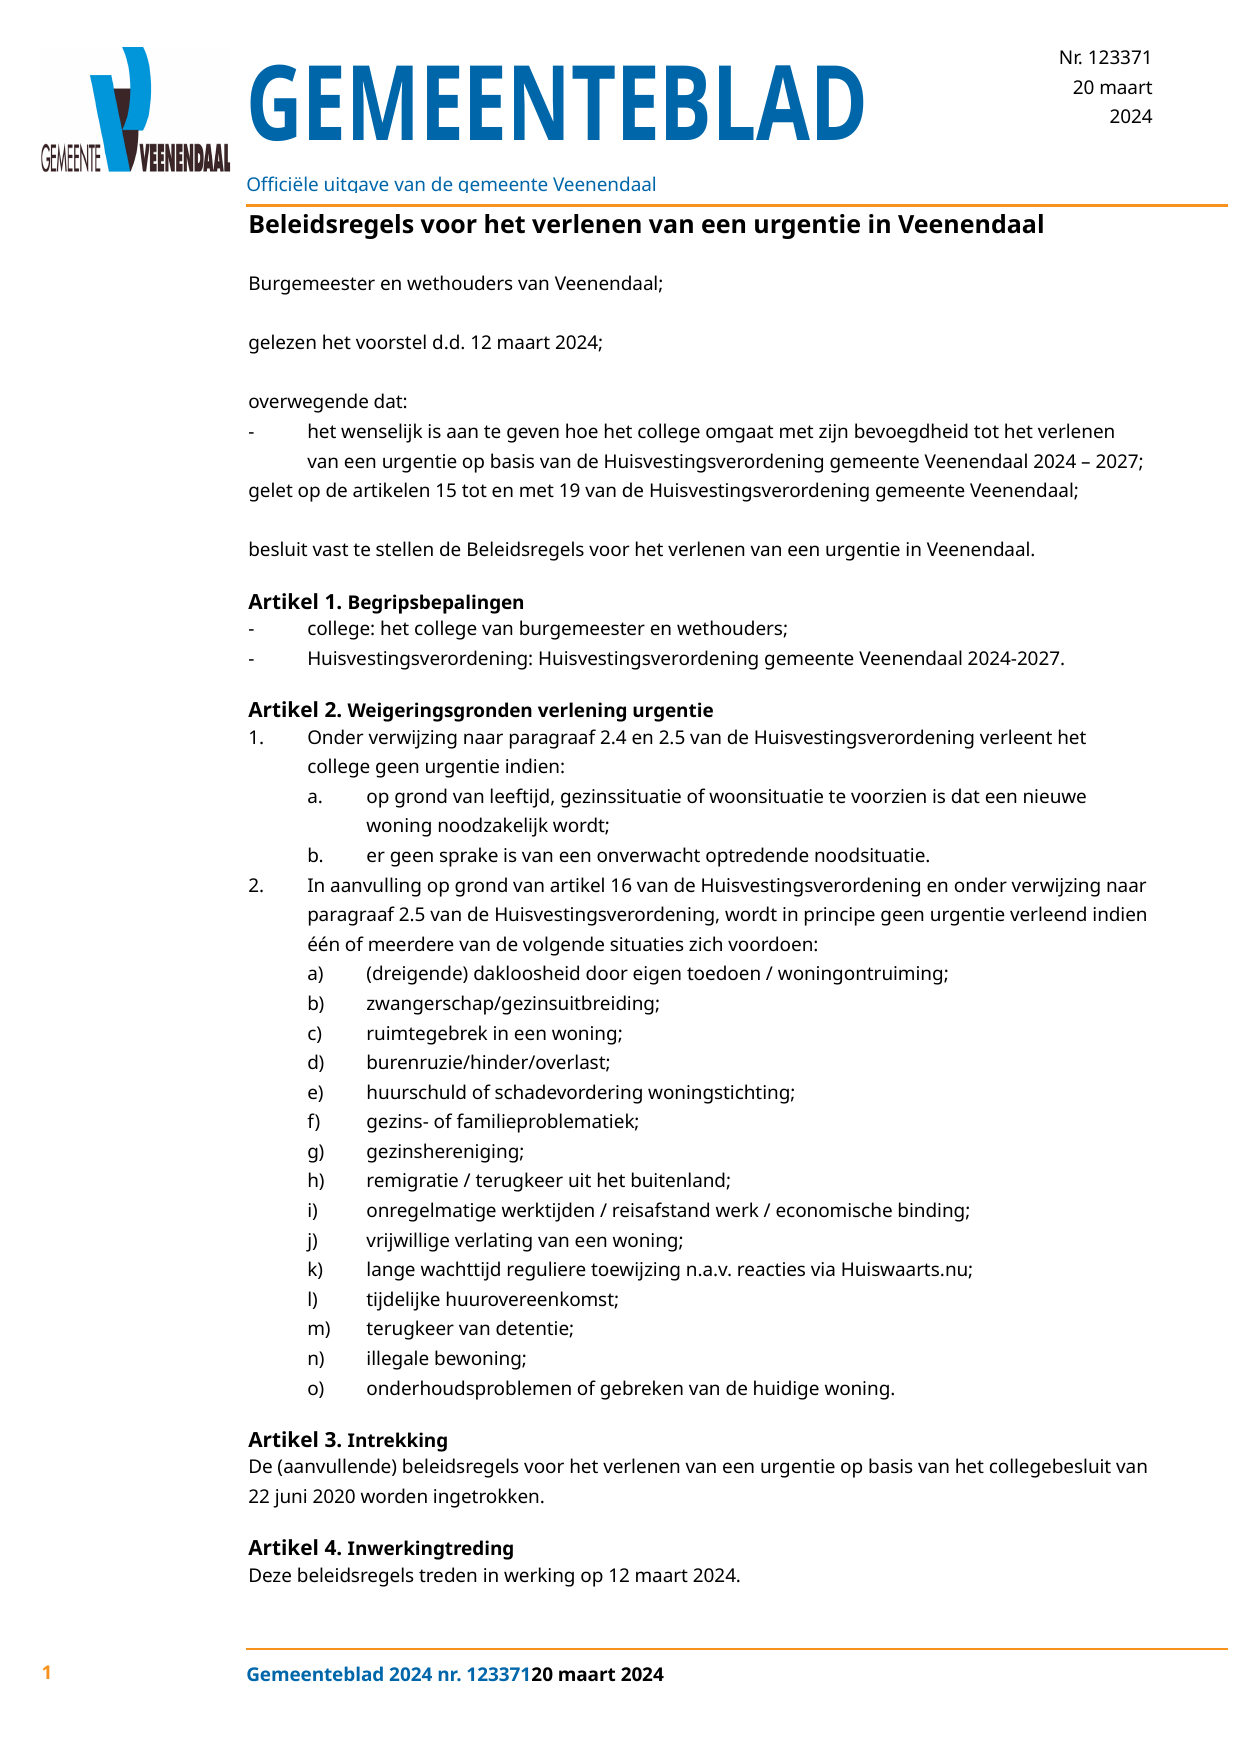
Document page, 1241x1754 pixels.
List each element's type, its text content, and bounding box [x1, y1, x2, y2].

text Artikel 1. Begripsbepalingen [248, 587, 1152, 615]
list terugkeer van detentie; [307, 1316, 1152, 1341]
list Onder verwijzing naar paragraaf 2.4 en 2.5 van de Huisvestingsverordening verleent het college geen urgentie indien: [248, 724, 1152, 779]
list burenruzie/hinder/overlast; [307, 1049, 1152, 1075]
list het wenselijk is aan te geven hoe het college omgaat met zijn bevoegdheid tot het verlenen van een urgentie op basis van de Huisvestingsverordening gemeente Veenendaal 2024 – 2027; [248, 418, 1152, 473]
text Beleidsregels voor het verlenen van een urgentie in Veenendaal [248, 207, 1152, 241]
list vrijwillige verlating van een woning; [307, 1227, 1152, 1252]
list remigratie / terugkeer uit het buitenland; [307, 1168, 1152, 1193]
picture [41, 47, 130, 172]
text Artikel 4. Inwerkingtreding [248, 1533, 1152, 1562]
list Huisvestingsverordening: Huisvestingsverordening gemeente Veenendaal 2024-2027. [248, 645, 1152, 671]
list gezins- of familieproblematiek; [307, 1108, 1152, 1134]
text De (aanvullende) beleidsregels voor het verlenen van een urgentie op basis van het collegebesluit van 22 juni 2020 worden ingetrokken. [248, 1453, 1152, 1509]
text gelezen het voorstel d.d. 12 maart 2024; [248, 329, 1152, 355]
text Artikel 2. Weigeringsgronden verlening urgentie [248, 695, 1152, 724]
list tijdelijke huurovereenkomst; [307, 1286, 1152, 1312]
text besluit vast te stellen de Beleidsregels voor het verlenen van een urgentie in Veenendaal. [248, 537, 1152, 562]
list college: het college van burgemeester en wethouders; [248, 615, 1152, 641]
list (dreigende) dakloosheid door eigen toedoen / woningontruiming; [307, 961, 1152, 986]
list er geen sprake is van een onverwacht optredende noodsituatie. [307, 842, 1152, 868]
text gelet op de artikelen 15 tot en met 19 van de Huisvestingsverordening gemeente Veenendaal; [248, 477, 1152, 503]
list huurschuld of schadevordering woningstichting; [307, 1079, 1152, 1104]
list In aanvulling op grond van artikel 16 van de Huisvestingsverordening en onder verwijzing naar paragraaf 2.5 van de Huisvestingsverordening, wordt in principe geen urgentie verleend indien één of meerdere van de volgende situaties zich voordoen: [248, 872, 1152, 957]
list op grond van leeftijd, gezinssituatie of woonsituatie te voorzien is dat een nieuwe woning noodzakelijk wordt; [307, 783, 1152, 838]
text Artikel 3. Intrekking [248, 1425, 1152, 1453]
text Deze beleidsregels treden in werking op 12 maart 2024. [248, 1562, 1152, 1588]
text overwegende dat: [248, 389, 1152, 414]
list lange wachttijd reguliere toewijzing n.a.v. reacties via Huiswaarts.nu; [307, 1256, 1152, 1282]
list illegale bewoning; [307, 1345, 1152, 1371]
list ruimtegebrek in een woning; [307, 1020, 1152, 1045]
list gezinshereniging; [307, 1138, 1152, 1164]
list onregelmatige werktijden / reisafstand werk / economische binding; [307, 1197, 1152, 1223]
list zwangerschap/gezinsuitbreiding; [307, 990, 1152, 1016]
picture [123, 47, 231, 172]
text Burgemeester en wethouders van Veenendaal; [248, 270, 1152, 296]
list onderhoudsproblemen of gebreken van de huidige woning. [307, 1375, 1152, 1400]
